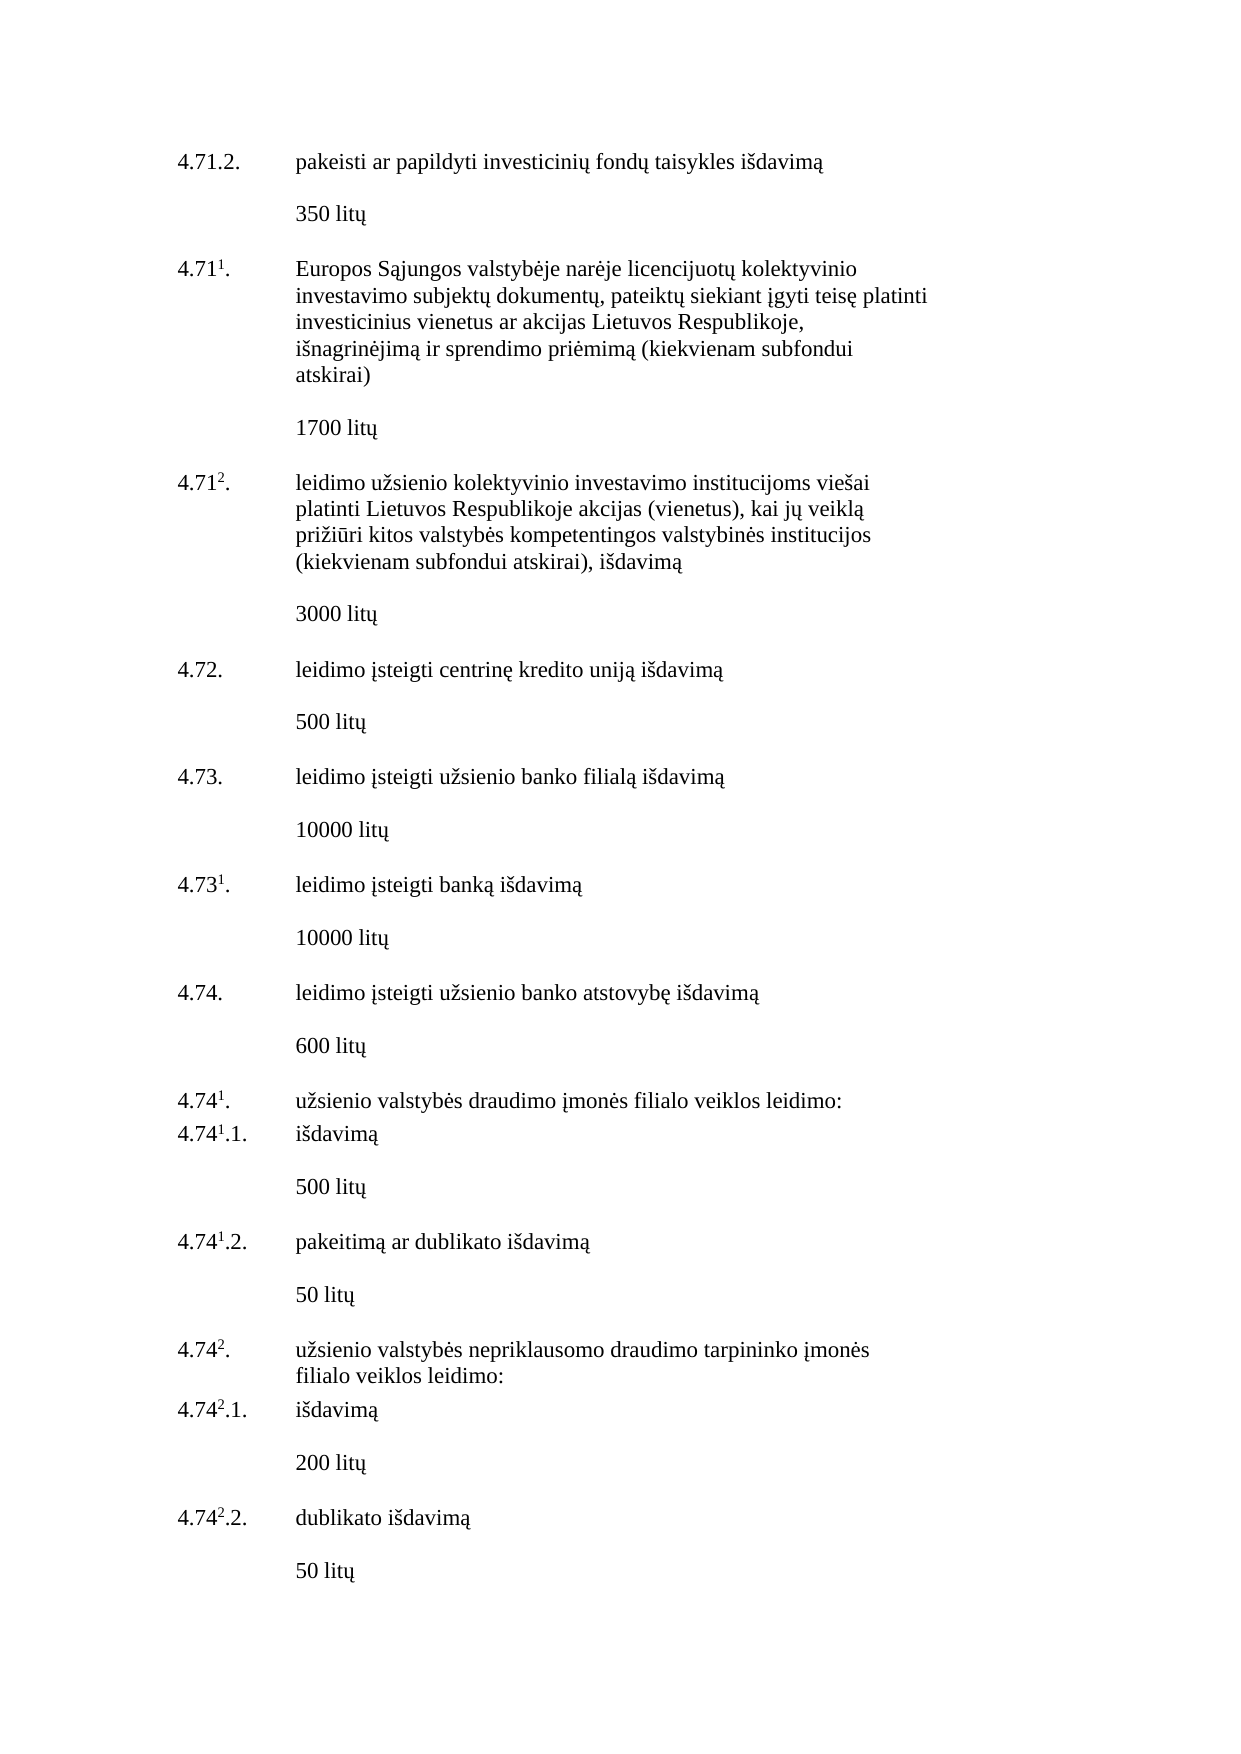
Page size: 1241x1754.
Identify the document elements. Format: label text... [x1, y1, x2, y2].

text 4.711. Europos Sąjungos valstybėje narėje licencijuotų kolektyvinio [177, 256, 930, 282]
text 4.741.2. pakeitimą ar dublikato išdavimą 50 litų [177, 1228, 930, 1307]
text platinti Lietuvos Respublikoje akcijas (vienetus), kai jų veiklą [177, 495, 930, 521]
text investicinius vienetus ar akcijas Lietuvos Respublikoje, [177, 308, 930, 334]
text filialo veiklos leidimo: [177, 1362, 930, 1389]
text investavimo subjektų dokumentų, pateiktų siekiant įgyti teisę platinti [177, 282, 930, 308]
text 4.72. leidimo įsteigti centrinę kredito uniją išdavimą 500 litų [177, 656, 930, 735]
text 4.742.1. išdavimą 200 litų [177, 1396, 930, 1475]
text 4.71.2. pakeisti ar papildyti investicinių fondų taisykles išdavimą 350 litų [177, 148, 930, 227]
text 4.741.1. išdavimą 500 litų [177, 1121, 930, 1199]
text 4.742.2. dublikato išdavimą 50 litų [177, 1504, 930, 1583]
text (kiekvienam subfondui atskirai), išdavimą 3000 litų [177, 548, 930, 627]
text 4.742. užsienio valstybės nepriklausomo draudimo tarpininko įmonės [177, 1336, 930, 1362]
text išnagrinėjimą ir sprendimo priėmimą (kiekvienam subfondui [177, 334, 930, 361]
text 4.712. leidimo užsienio kolektyvinio investavimo institucijoms viešai [177, 469, 930, 495]
text 4.731. leidimo įsteigti banką išdavimą 10000 litų [177, 871, 930, 950]
text 4.73. leidimo įsteigti užsienio banko filialą išdavimą 10000 litų [177, 763, 930, 842]
text atskirai) 1700 litų [177, 361, 930, 440]
text prižiūri kitos valstybės kompetentingos valstybinės institucijos [177, 521, 930, 548]
text 4.74. leidimo įsteigti užsienio banko atstovybę išdavimą 600 litų [177, 979, 930, 1058]
text 4.741. užsienio valstybės draudimo įmonės filialo veiklos leidimo: [177, 1087, 930, 1113]
